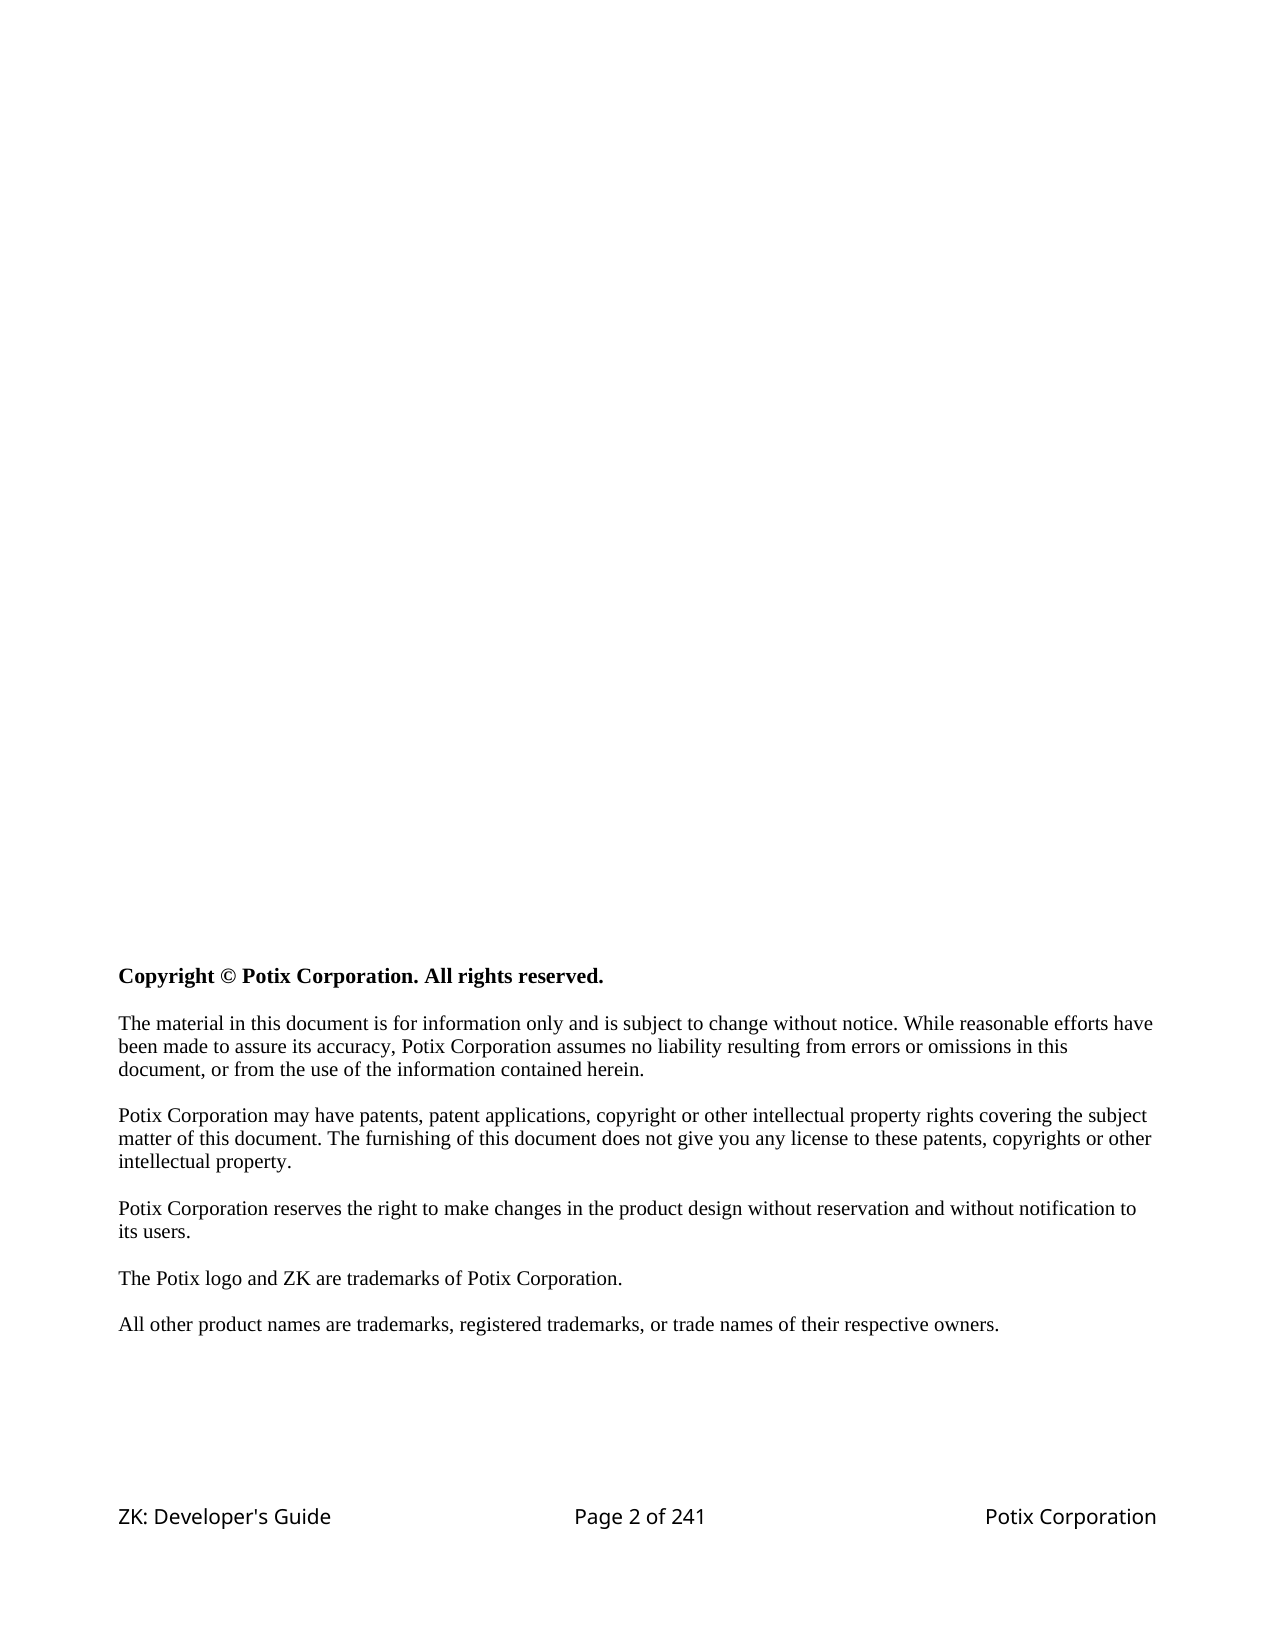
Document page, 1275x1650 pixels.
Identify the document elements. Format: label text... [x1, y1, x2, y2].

text Copyright © Potix Corporation. All rights reserved. [118, 963, 1157, 988]
text All other product names are trademarks, registered trademarks, or trade names of their respective owners. [118, 1313, 1157, 1336]
text The material in this document is for information only and is subject to change without notice. While reasonable efforts have been made to assure its accuracy, Potix Corporation assumes no liability resulting from errors or omissions in this document, or from the use of the information contained herein. [118, 1011, 1157, 1081]
text Potix Corporation may have patents, patent applications, copyright or other intellectual property rights covering the subject matter of this document. The furnishing of this document does not give you any license to these patents, copyrights or other intellectual property. [118, 1104, 1157, 1173]
text Potix Corporation reserves the right to make changes in the product design without reservation and without notification to its users. [118, 1197, 1157, 1243]
text The Potix logo and ZK are trademarks of Potix Corporation. [118, 1267, 1157, 1289]
